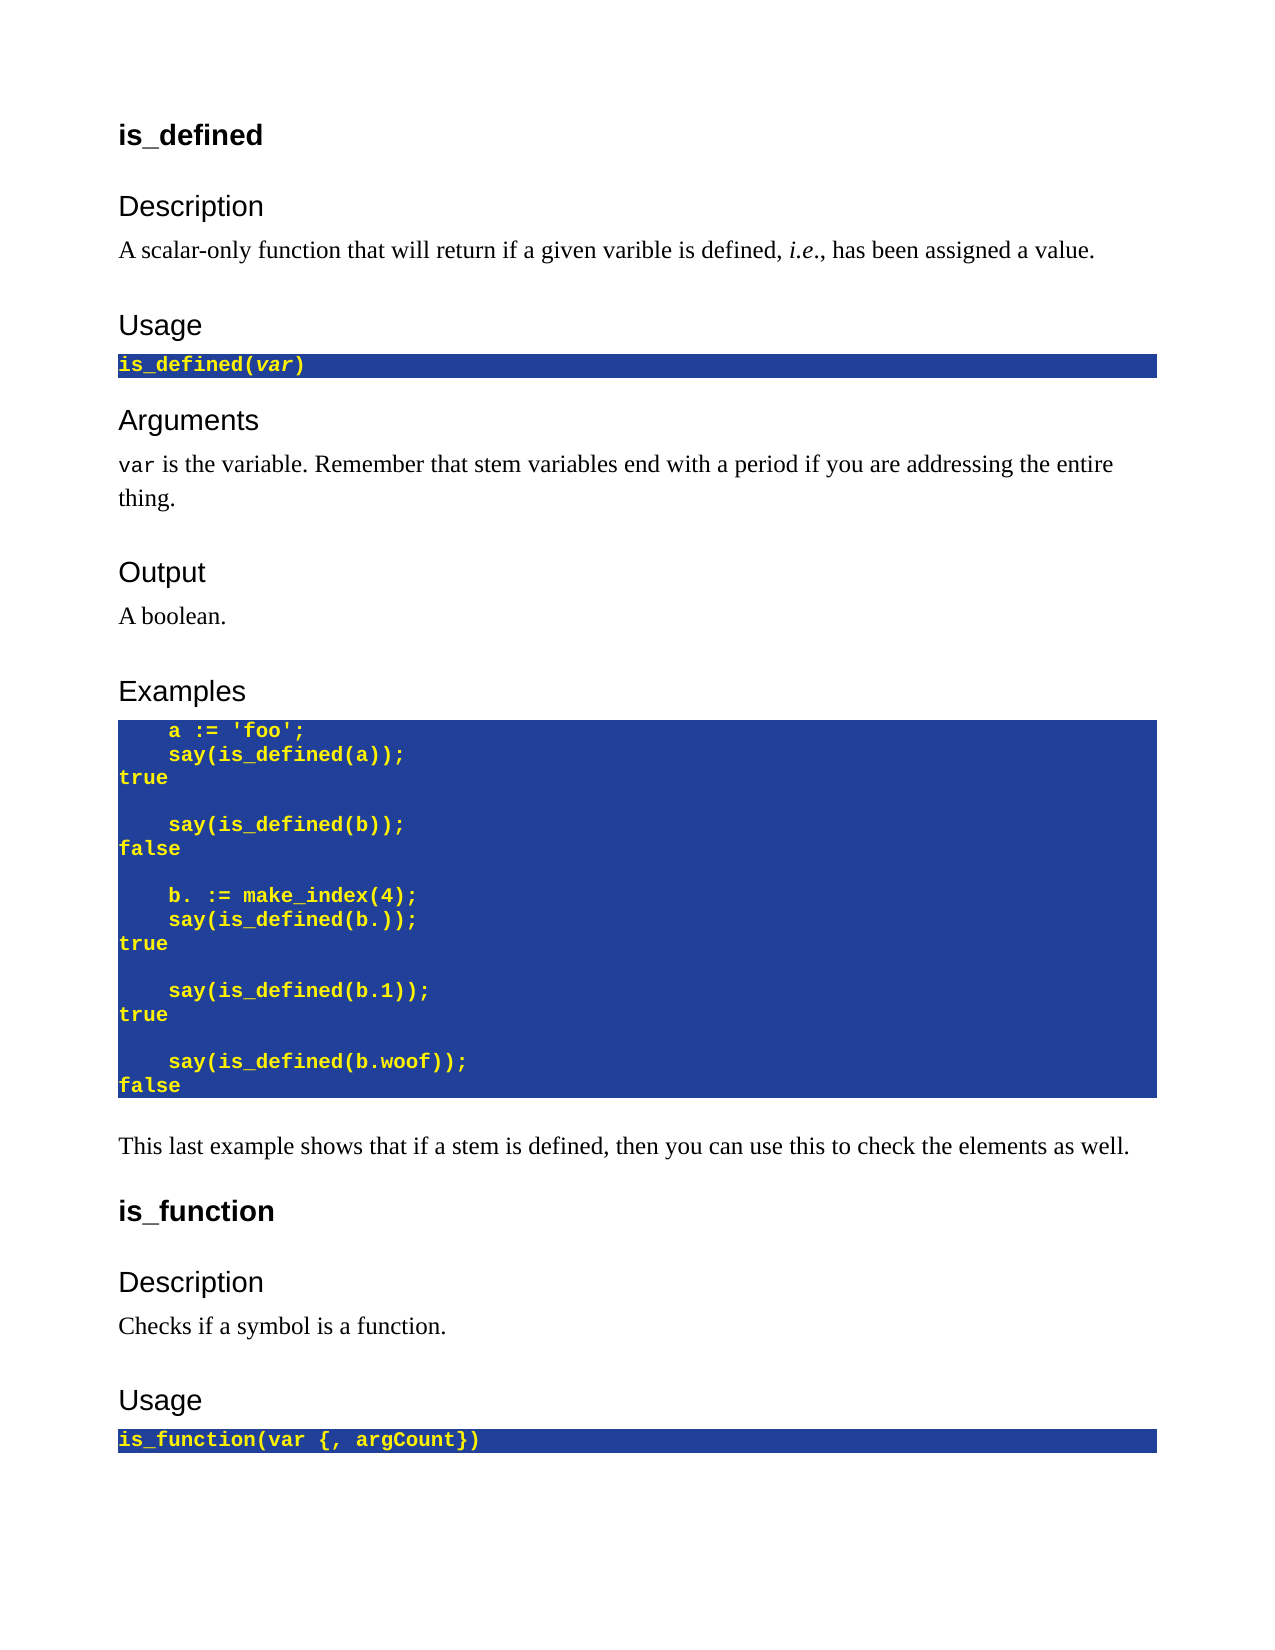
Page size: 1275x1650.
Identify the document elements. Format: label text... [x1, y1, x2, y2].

text say(is_defined(a)); [118, 743, 1157, 767]
text true [118, 933, 1157, 956]
text true [118, 767, 1157, 791]
text say(is_defined(b.1)); [118, 980, 1157, 1004]
text A boolean. [118, 601, 1157, 630]
subtitle Usage [118, 308, 1157, 342]
text b. := make_index(4); [118, 885, 1157, 909]
subtitle Examples [118, 674, 1157, 707]
text a := 'foo'; [118, 720, 1157, 743]
subtitle Description [118, 189, 1157, 223]
text is_defined(var) [118, 354, 1157, 378]
text This last example shows that if a stem is defined, then you can use this to check the elements as well. [118, 1098, 1157, 1160]
text false [118, 838, 1157, 862]
text say(is_defined(b.)); [118, 909, 1157, 933]
text Checks if a symbol is a function. [118, 1311, 1157, 1339]
subtitle is_defined [118, 118, 1157, 152]
text false [118, 1074, 1157, 1098]
text A scalar-only function that will return if a given varible is defined, i.e., has been assigned a value. [118, 235, 1157, 264]
text var is the variable. Remember that stem variables end with a period if you are addressing the entire thing. [118, 449, 1157, 511]
subtitle Output [118, 555, 1157, 589]
subtitle Arguments [118, 403, 1157, 436]
text say(is_defined(b.woof)); [118, 1051, 1157, 1074]
text is_function(var {, argCount}) [118, 1429, 1157, 1453]
subtitle Usage [118, 1383, 1157, 1417]
text true [118, 1004, 1157, 1027]
text say(is_defined(b)); [118, 814, 1157, 838]
subtitle Description [118, 1265, 1157, 1298]
subtitle is_function [118, 1193, 1157, 1227]
